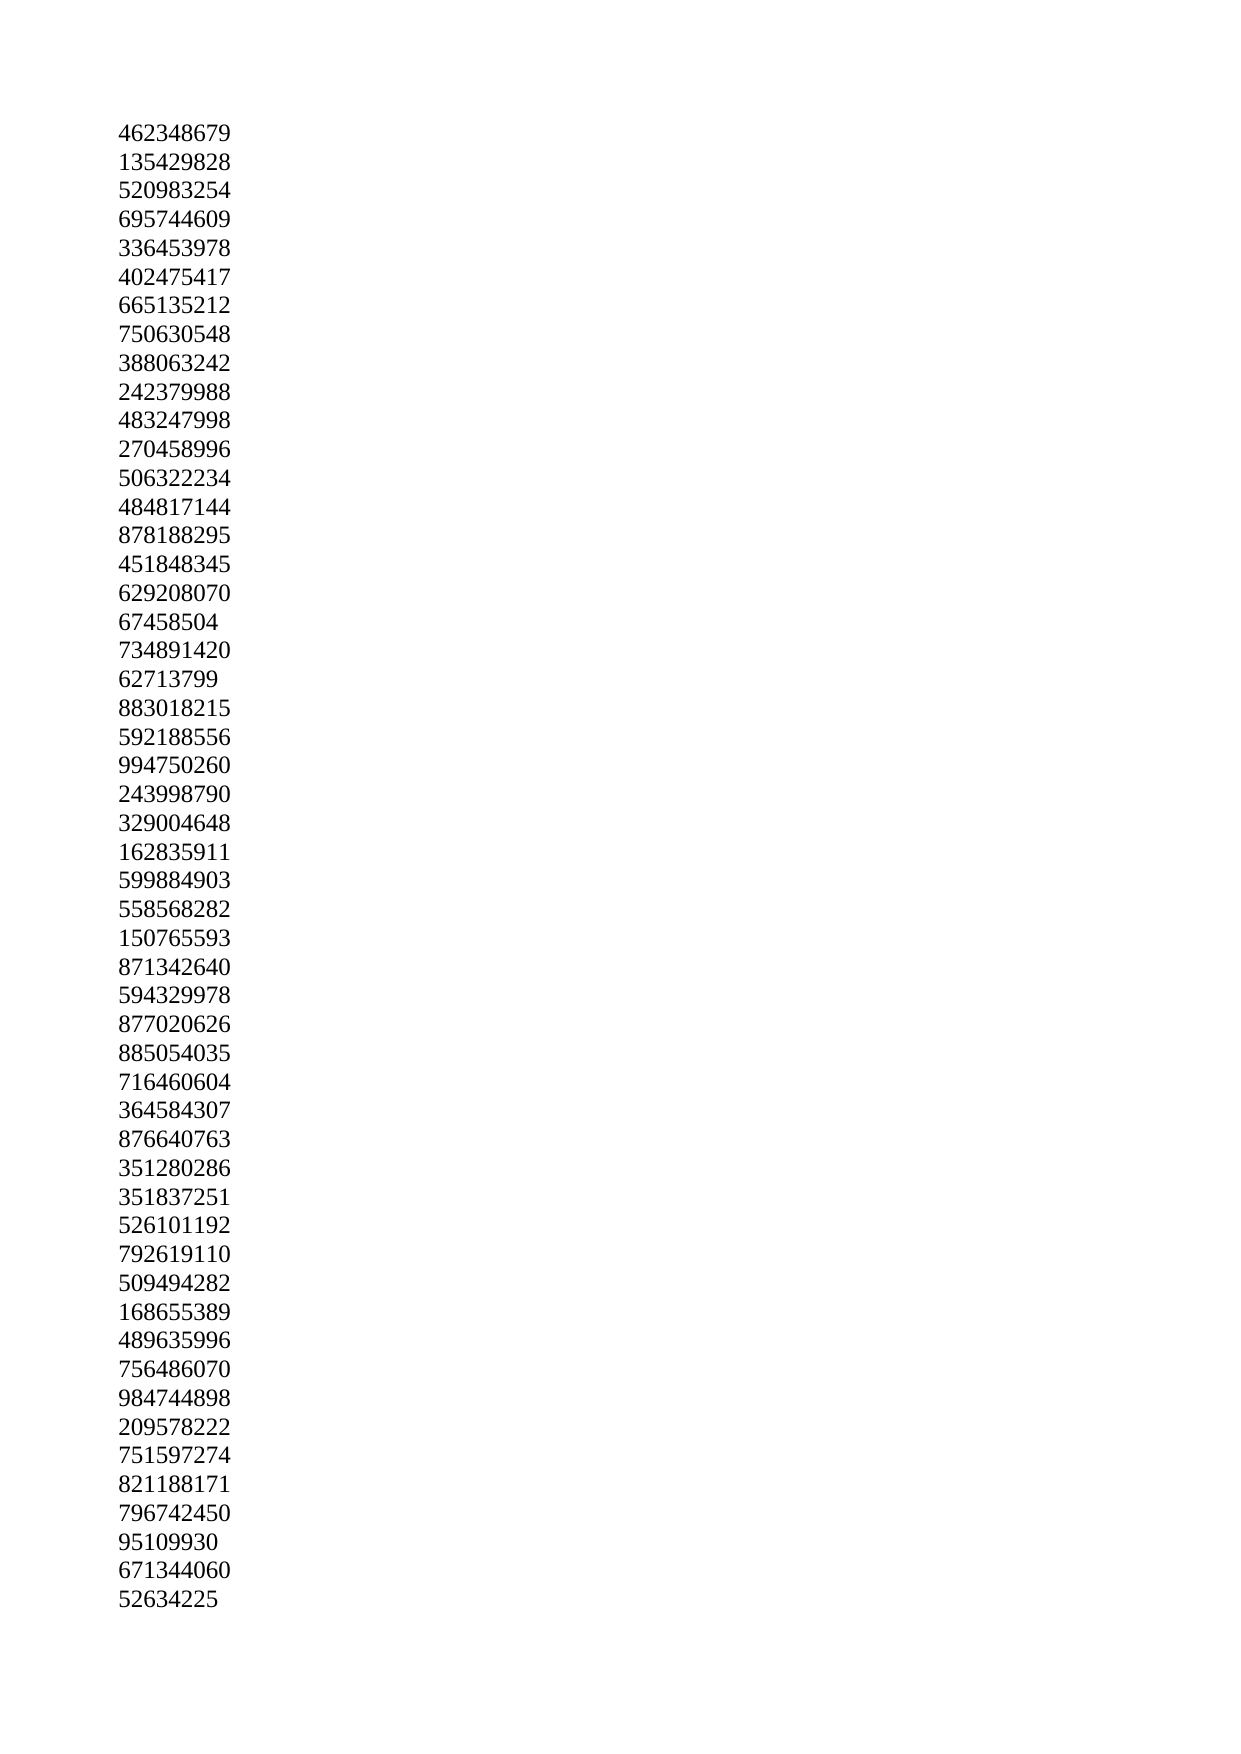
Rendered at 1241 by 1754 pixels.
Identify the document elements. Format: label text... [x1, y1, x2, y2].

table_cell 526101192 [118, 1211, 1122, 1239]
table_cell 52634225 [118, 1584, 1122, 1613]
table_cell 883018215 [118, 693, 1122, 722]
table_cell 67458504 [118, 607, 1122, 636]
table_cell 821188171 [118, 1469, 1122, 1498]
table_cell 871342640 [118, 952, 1122, 981]
table_cell 592188556 [118, 722, 1122, 751]
table_cell 994750260 [118, 751, 1122, 779]
table_cell 351280286 [118, 1153, 1122, 1182]
table_cell 489635996 [118, 1326, 1122, 1354]
table_cell 135429828 [118, 147, 1122, 176]
table_cell 243998790 [118, 779, 1122, 808]
table_cell 162835911 [118, 837, 1122, 866]
table_cell 388063242 [118, 348, 1122, 377]
table_cell 885054035 [118, 1038, 1122, 1067]
table_cell 484817144 [118, 492, 1122, 521]
table_cell 756486070 [118, 1354, 1122, 1383]
table_cell 364584307 [118, 1096, 1122, 1124]
table_cell 483247998 [118, 406, 1122, 434]
table_cell 796742450 [118, 1498, 1122, 1527]
table_cell 671344060 [118, 1556, 1122, 1584]
table_cell 877020626 [118, 1009, 1122, 1038]
table_cell 95109930 [118, 1527, 1122, 1556]
table_cell 509494282 [118, 1268, 1122, 1297]
table_cell 329004648 [118, 808, 1122, 837]
table_cell 594329978 [118, 981, 1122, 1009]
table_cell 462348679 [118, 118, 1122, 147]
table_cell 506322234 [118, 463, 1122, 492]
table_cell 168655389 [118, 1297, 1122, 1326]
table_cell 629208070 [118, 578, 1122, 607]
table_cell 665135212 [118, 291, 1122, 319]
table_cell 878188295 [118, 521, 1122, 549]
table_cell 402475417 [118, 262, 1122, 291]
table_cell 558568282 [118, 894, 1122, 923]
table_cell 451848345 [118, 549, 1122, 578]
table_cell 270458996 [118, 434, 1122, 463]
table_cell 520983254 [118, 176, 1122, 204]
table_cell 150765593 [118, 923, 1122, 952]
table_cell 734891420 [118, 636, 1122, 664]
table_cell 336453978 [118, 233, 1122, 262]
table_cell 792619110 [118, 1239, 1122, 1268]
table_cell 695744609 [118, 204, 1122, 233]
table_cell 351837251 [118, 1182, 1122, 1211]
table_cell 242379988 [118, 377, 1122, 406]
table_cell 751597274 [118, 1441, 1122, 1469]
table_cell 750630548 [118, 319, 1122, 348]
table_cell 716460604 [118, 1067, 1122, 1096]
table_cell 62713799 [118, 664, 1122, 693]
table_cell 209578222 [118, 1412, 1122, 1441]
table_cell 984744898 [118, 1383, 1122, 1412]
table_cell 599884903 [118, 866, 1122, 894]
table_cell 876640763 [118, 1124, 1122, 1153]
